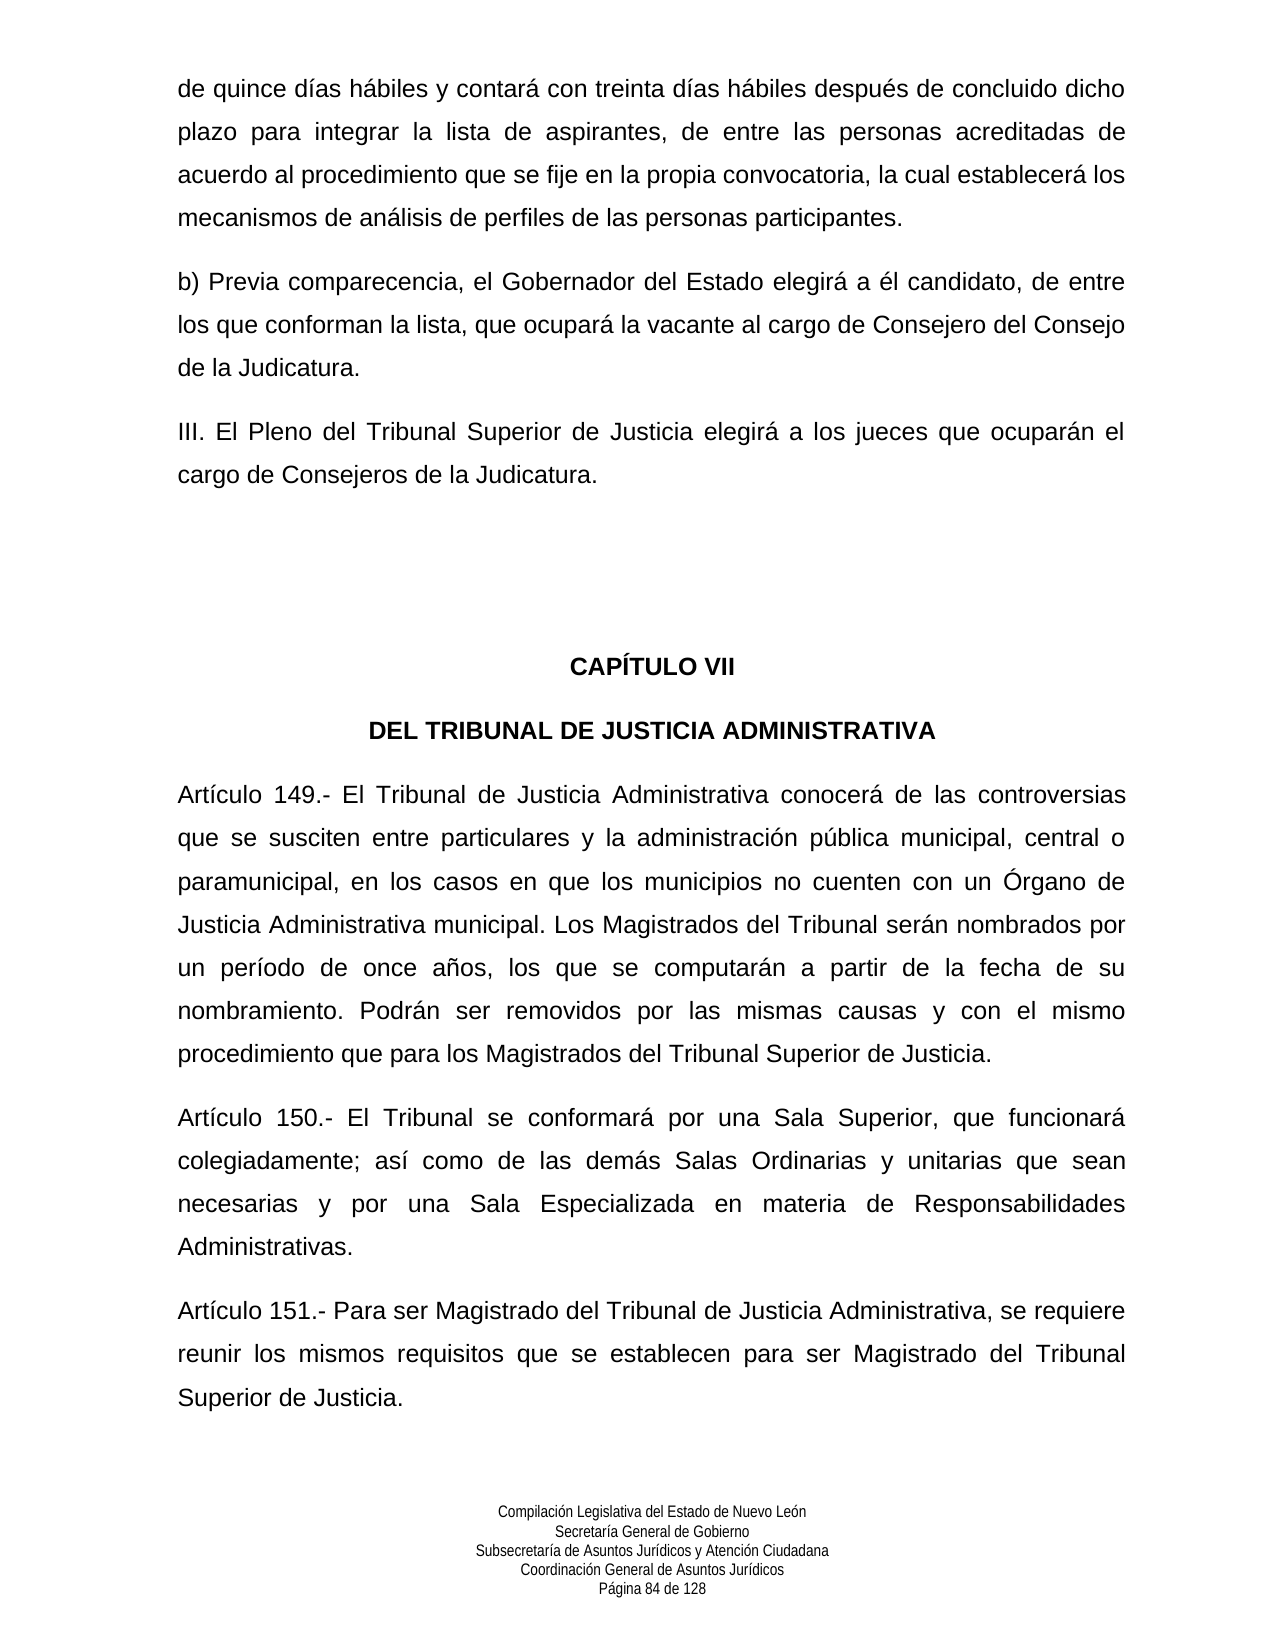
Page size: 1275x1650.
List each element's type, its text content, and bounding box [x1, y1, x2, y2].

text Artículo 150.- El Tribunal se conformará por una Sala Superior, que funcionará colegiadamente; así como de las demás Salas Ordinarias y unitarias que sean necesarias y por una Sala Especializada en materia de Responsabilidades Administrativas. [177, 1103, 1127, 1261]
text III. El Pleno del Tribunal Superior de Justicia elegirá a los jueces que ocuparán el cargo de Consejeros de la Judicatura. [177, 417, 1127, 489]
text de quince días hábiles y contará con treinta días hábiles después de concluido dicho plazo para integrar la lista de aspirantes, de entre las personas acreditadas de acuerdo al procedimiento que se fije en la propia convocatoria, la cual establecerá los mecanismos de análisis de perfiles de las personas participantes. [177, 74, 1127, 232]
text Artículo 151.- Para ser Magistrado del Tribunal de Justicia Administrativa, se requiere reunir los mismos requisitos que se establecen para ser Magistrado del Tribunal Superior de Justicia. [177, 1296, 1127, 1411]
text DEL TRIBUNAL DE JUSTICIA ADMINISTRATIVA [177, 716, 1127, 745]
text Artículo 149.- El Tribunal de Justicia Administrativa conocerá de las controversias que se susciten entre particulares y la administración pública municipal, central o paramunicipal, en los casos en que los municipios no cuenten con un Órgano de Justicia Administrativa municipal. Los Magistrados del Tribunal serán nombrados por un período de once años, los que se computarán a partir de la fecha de su nombramiento. Podrán ser removidos por las mismas causas y con el mismo procedimiento que para los Magistrados del Tribunal Superior de Justicia. [177, 780, 1127, 1068]
text b) Previa comparecencia, el Gobernador del Estado elegirá a él candidato, de entre los que conforman la lista, que ocupará la vacante al cargo de Consejero del Consejo de la Judicatura. [177, 267, 1127, 382]
text CAPÍTULO VII [177, 652, 1127, 681]
